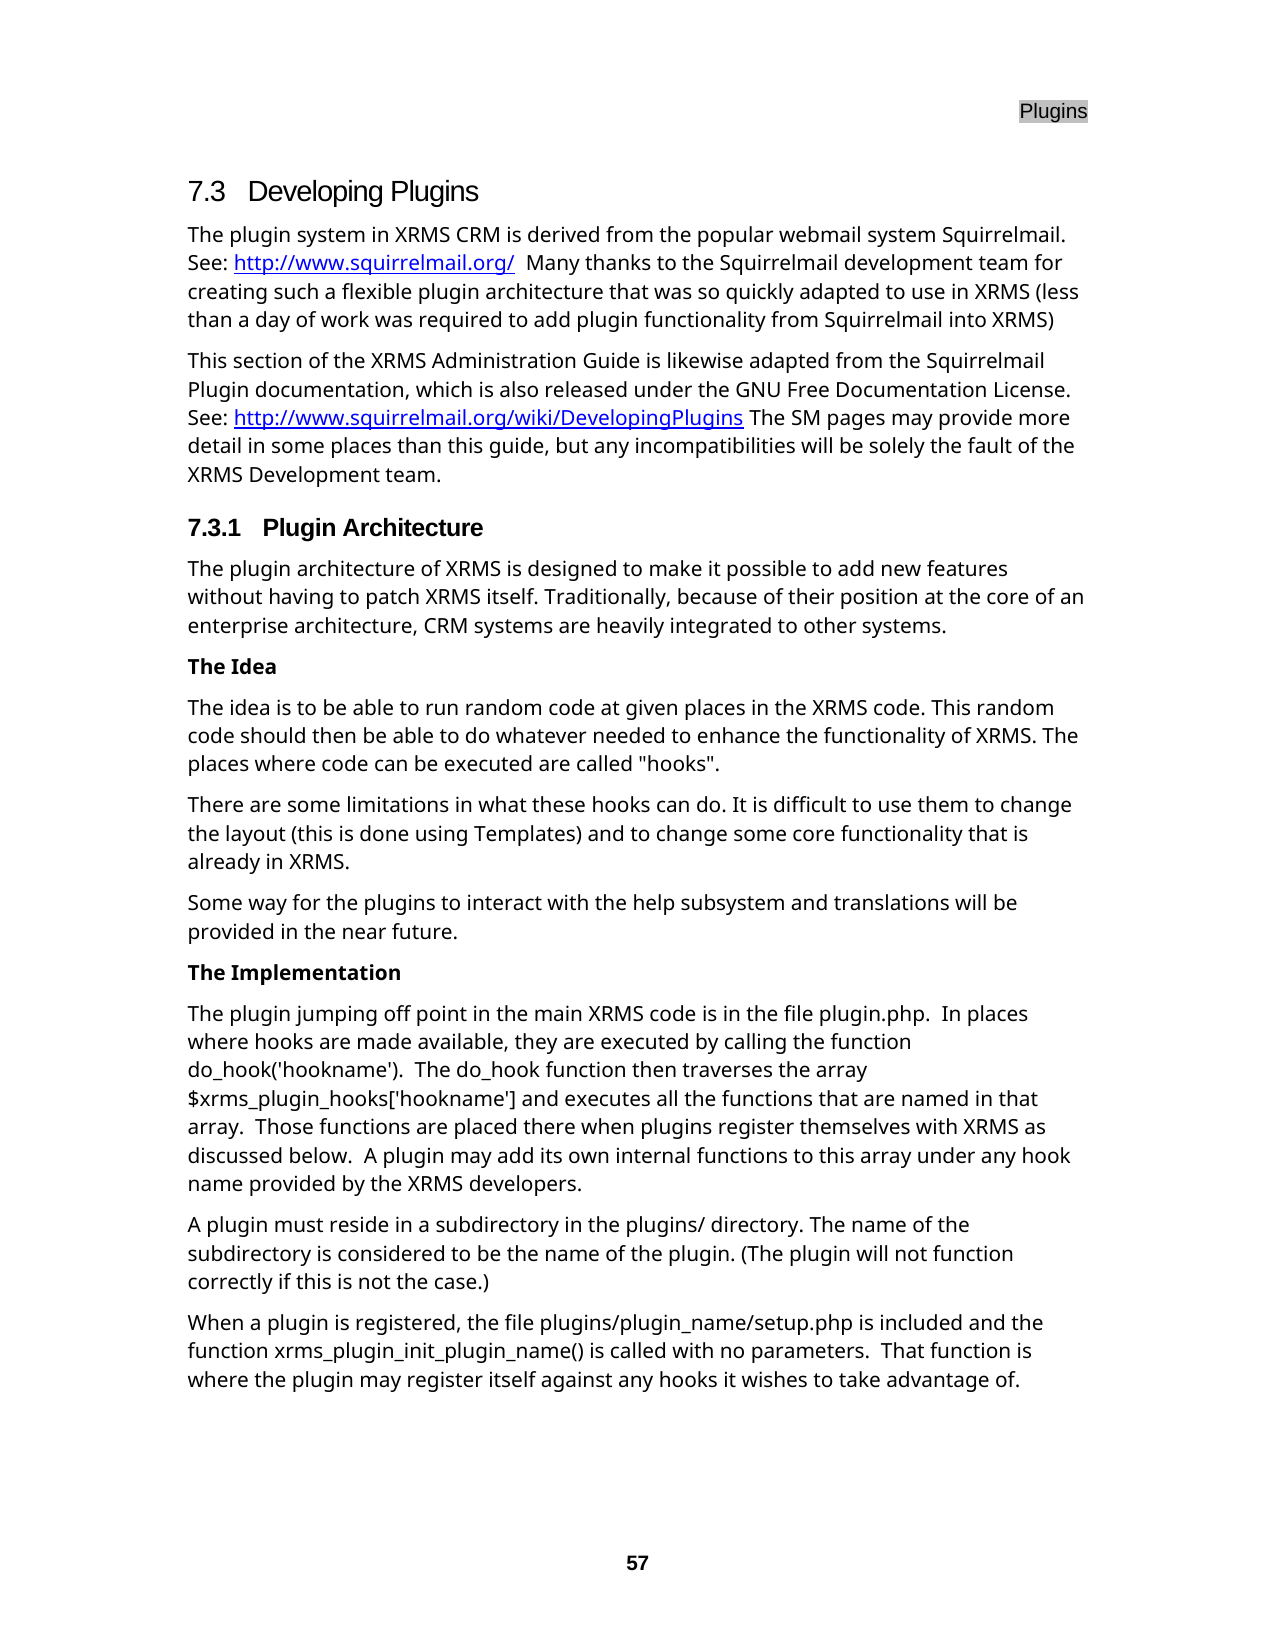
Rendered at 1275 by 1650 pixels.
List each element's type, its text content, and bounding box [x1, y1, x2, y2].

subtitle Plugin Architecture [187, 513, 1087, 541]
text There are some limitations in what these hooks can do. It is difficult to use them to change the layout (this is done using Templates) and to change some core functionality that is already in XRMS. [187, 791, 1087, 876]
text The idea is to be able to run random code at given places in the XRMS code. This random code should then be able to do whatever needed to enhance the functionality of XRMS. The places where code can be executed are called "hooks". [187, 693, 1087, 778]
text The plugin architecture of XRMS is designed to make it possible to add new features without having to patch XRMS itself. Traditionally, because of their position at the core of an enterprise architecture, CRM systems are heavily integrated to other systems. [187, 554, 1087, 639]
text The Implementation [187, 958, 1087, 986]
text This section of the XRMS Administration Guide is likewise adapted from the Squirrelmail Plugin documentation, which is also released under the GNU Free Documentation License. See: http://www.squirrelmail.org/wiki/DevelopingPlugins The SM pages may provide more detail in some places than this guide, but any incompatibilities will be solely the fault of the XRMS Development team. [187, 346, 1087, 488]
text When a plugin is registered, the file plugins/plugin_name/setup.php is included and the function xrms_plugin_init_plugin_name() is called with no parameters. That function is where the plugin may register itself against any hooks it wishes to take advantage of. [187, 1308, 1087, 1393]
subtitle Developing Plugins [187, 175, 1087, 208]
text Some way for the plugins to interact with the help subsystem and translations will be provided in the near future. [187, 888, 1087, 945]
text The Idea [187, 652, 1087, 680]
text A plugin must reside in a subdirectory in the plugins/ directory. The name of the subdirectory is considered to be the name of the plugin. (The plugin will not function correctly if this is not the case.) [187, 1210, 1087, 1296]
text The plugin system in XRMS CRM is derived from the popular webmail system Squirrelmail. See: http://www.squirrelmail.org/ Many thanks to the Squirrelmail development team for creating such a flexible plugin architecture that was so quickly adapted to use in XRMS (less than a day of work was required to add plugin functionality from Squirrelmail into XRMS) [187, 220, 1087, 334]
text The plugin jumping off point in the main XRMS code is in the file plugin.php. In places where hooks are made available, they are executed by calling the function do_hook('hookname'). The do_hook function then traverses the array $xrms_plugin_hooks['hookname'] and executes all the functions that are named in that array. Those functions are placed there when plugins register themselves with XRMS as discussed below. A plugin may add its own internal functions to this array under any hook name provided by the XRMS developers. [187, 999, 1087, 1198]
